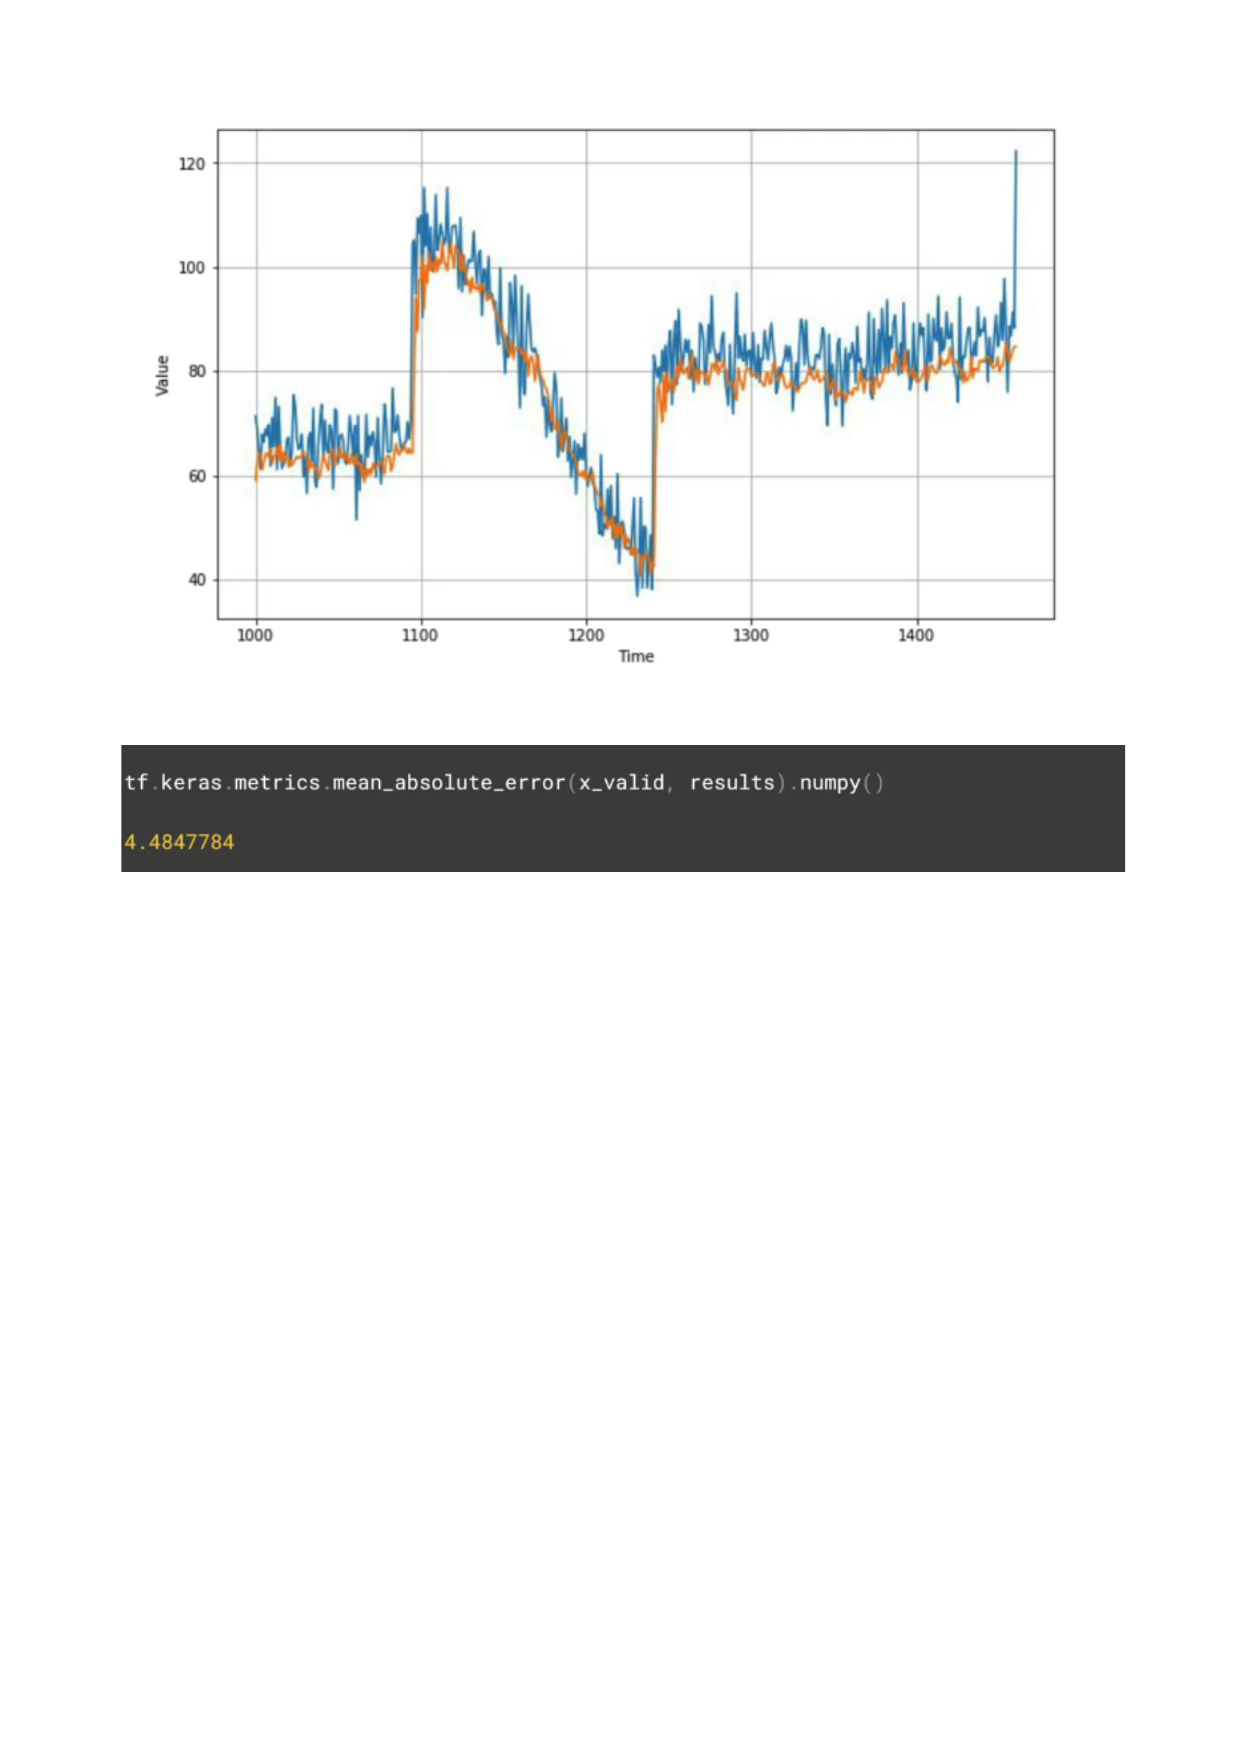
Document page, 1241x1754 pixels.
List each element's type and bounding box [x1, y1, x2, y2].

picture [118, 118, 1123, 671]
picture [121, 745, 1126, 872]
